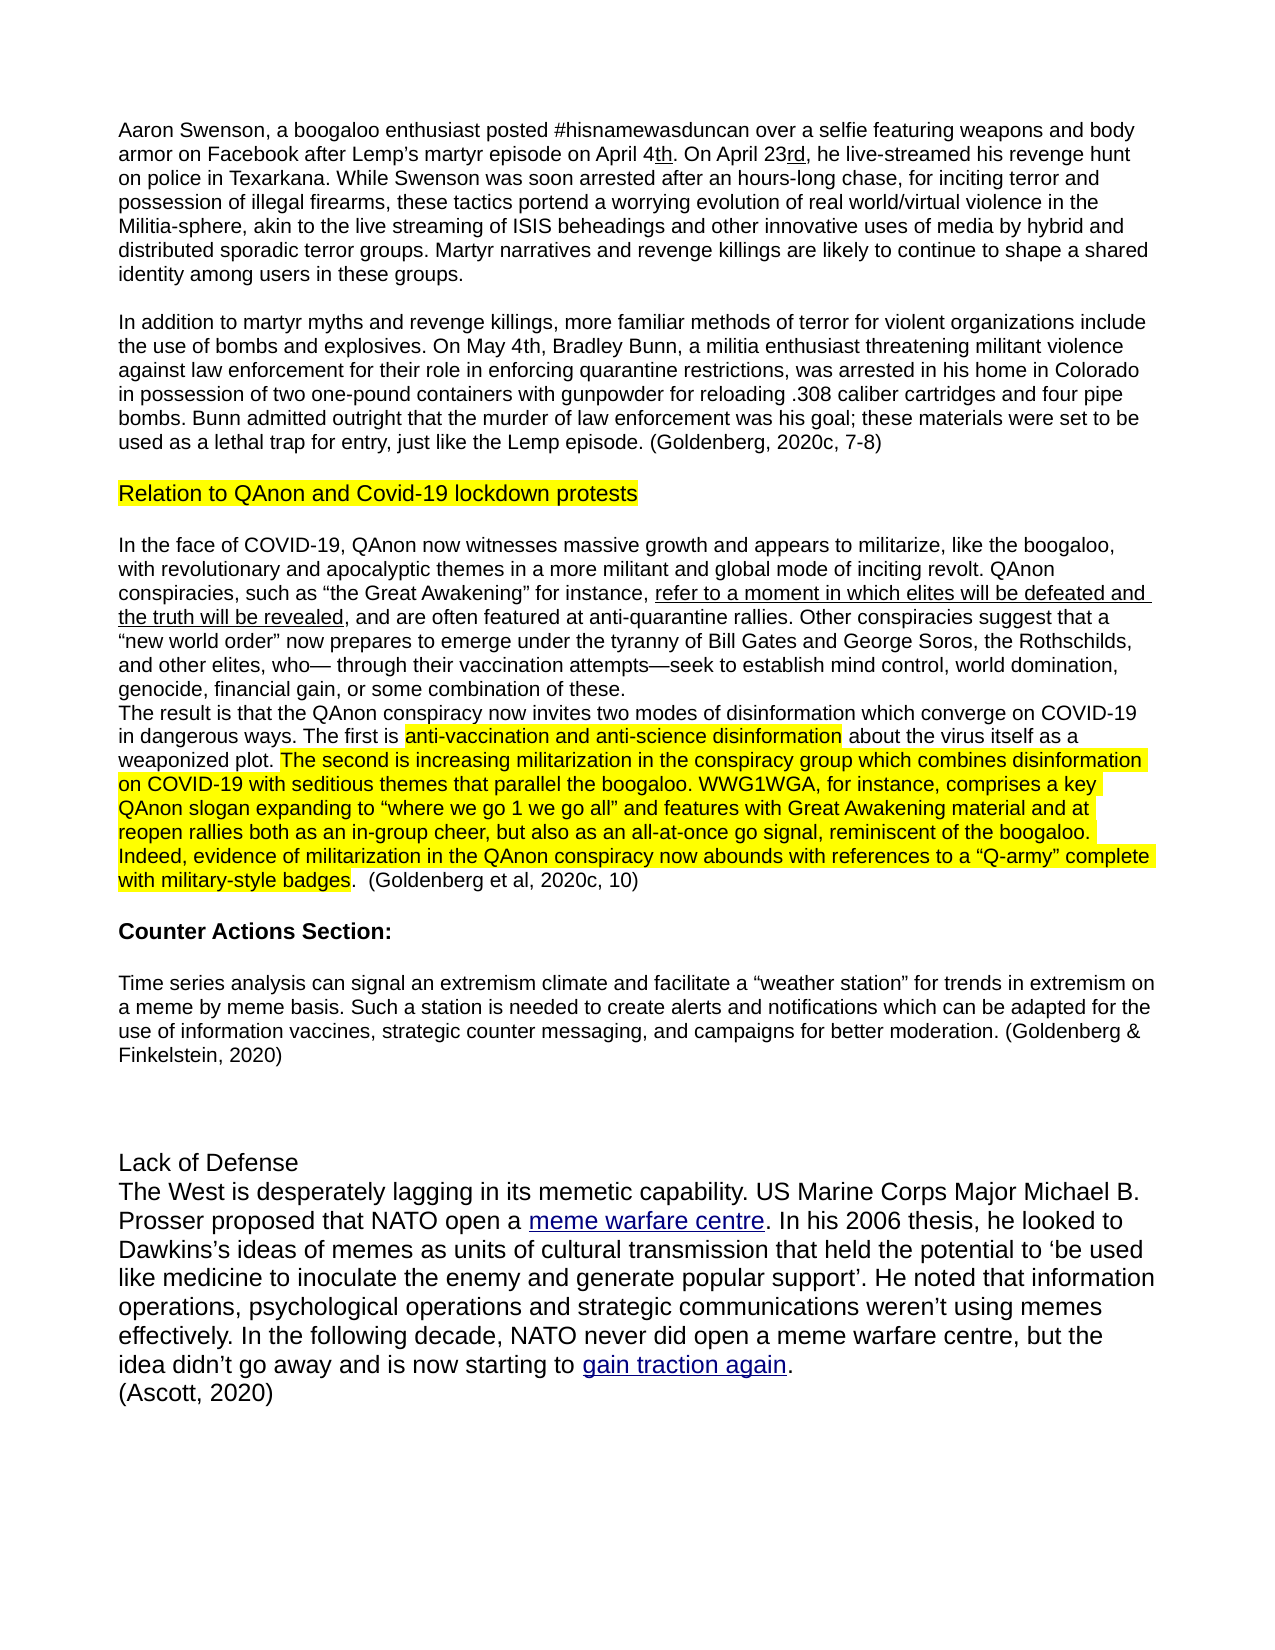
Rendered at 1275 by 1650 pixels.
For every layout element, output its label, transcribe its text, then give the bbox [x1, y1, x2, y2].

text Aaron Swenson, a boogaloo enthusiast posted #hisnamewasduncan over a selfie featuring weapons and body armor on Facebook after Lemp’s martyr episode on April 4th. On April 23rd, he live-streamed his revenge hunt on police in Texarkana. While Swenson was soon arrested after an hours-long chase, for inciting terror and possession of illegal firearms, these tactics portend a worrying evolution of real world/virtual violence in the Militia-sphere, akin to the live streaming of ISIS beheadings and other innovative uses of media by hybrid and distributed sporadic terror groups. Martyr narratives and revenge killings are likely to continue to shape a shared identity among users in these groups. [118, 118, 1157, 286]
text In the face of COVID-19, QAnon now witnesses massive growth and appears to militarize, like the boogaloo, with revolutionary and apocalyptic themes in a more militant and global mode of inciting revolt. QAnon conspiracies, such as “the Great Awakening” for instance, refer to a moment in which elites will be defeated and the truth will be revealed, and are often featured at anti-quarantine rallies. Other conspiracies suggest that a “new world order” now prepares to emerge under the tyranny of Bill Gates and George Soros, the Rothschilds, and other elites, who— through their vaccination attempts—seek to establish mind control, world domination, genocide, financial gain, or some combination of these. [118, 533, 1157, 700]
text The West is desperately lagging in its memetic capability. US Marine Corps Major Michael B. Prosser proposed that NATO open a meme warfare centre. In his 2006 thesis, he looked to Dawkins’s ideas of memes as units of cultural transmission that held the potential to ‘be used like medicine to inoculate the enemy and generate popular support’. He noted that information operations, psychological operations and strategic communications weren’t using memes effectively. In the following decade, NATO never did open a meme warfare centre, but the idea didn’t go away and is now starting to gain traction again. [118, 1177, 1157, 1378]
text Lack of Defense [118, 1148, 1157, 1177]
text In addition to martyr myths and revenge killings, more familiar methods of terror for violent organizations include the use of bombs and explosives. On May 4th, Bradley Bunn, a militia enthusiast threatening militant violence against law enforcement for their role in enforcing quarantine restrictions, was arrested in his home in Colorado in possession of two one-pound containers with gunpowder for reloading .308 caliber cartridges and four pipe bombs. Bunn admitted outright that the murder of law enforcement was his goal; these materials were set to be used as a lethal trap for entry, just like the Lemp episode. (Goldenberg, 2020c, 7-8) [118, 310, 1157, 453]
text Time series analysis can signal an extremism climate and facilitate a “weather station” for trends in extremism on a meme by meme basis. Such a station is needed to create alerts and notifications which can be adapted for the use of information vaccines, strategic counter messaging, and campaigns for better moderation. (Goldenberg & Finkelstein, 2020) [118, 971, 1157, 1067]
text Relation to QAnon and Covid-19 lockdown protests [118, 480, 1157, 506]
text (Ascott, 2020) [118, 1378, 1157, 1407]
text The result is that the QAnon conspiracy now invites two modes of disinformation which converge on COVID-19 in dangerous ways. The first is anti-vaccination and anti-science disinformation about the virus itself as a weaponized plot. The second is increasing militarization in the conspiracy group which combines disinformation on COVID-19 with seditious themes that parallel the boogaloo. WWG1WGA, for instance, comprises a key QAnon slogan expanding to “where we go 1 we go all” and features with Great Awakening material and at reopen rallies both as an in-group cheer, but also as an all-at-once go signal, reminiscent of the boogaloo. Indeed, evidence of militarization in the QAnon conspiracy now abounds with references to a “Q-army” complete with military-style badges. (Goldenberg et al, 2020c, 10) [118, 700, 1157, 892]
text Counter Actions Section: [118, 918, 1157, 945]
